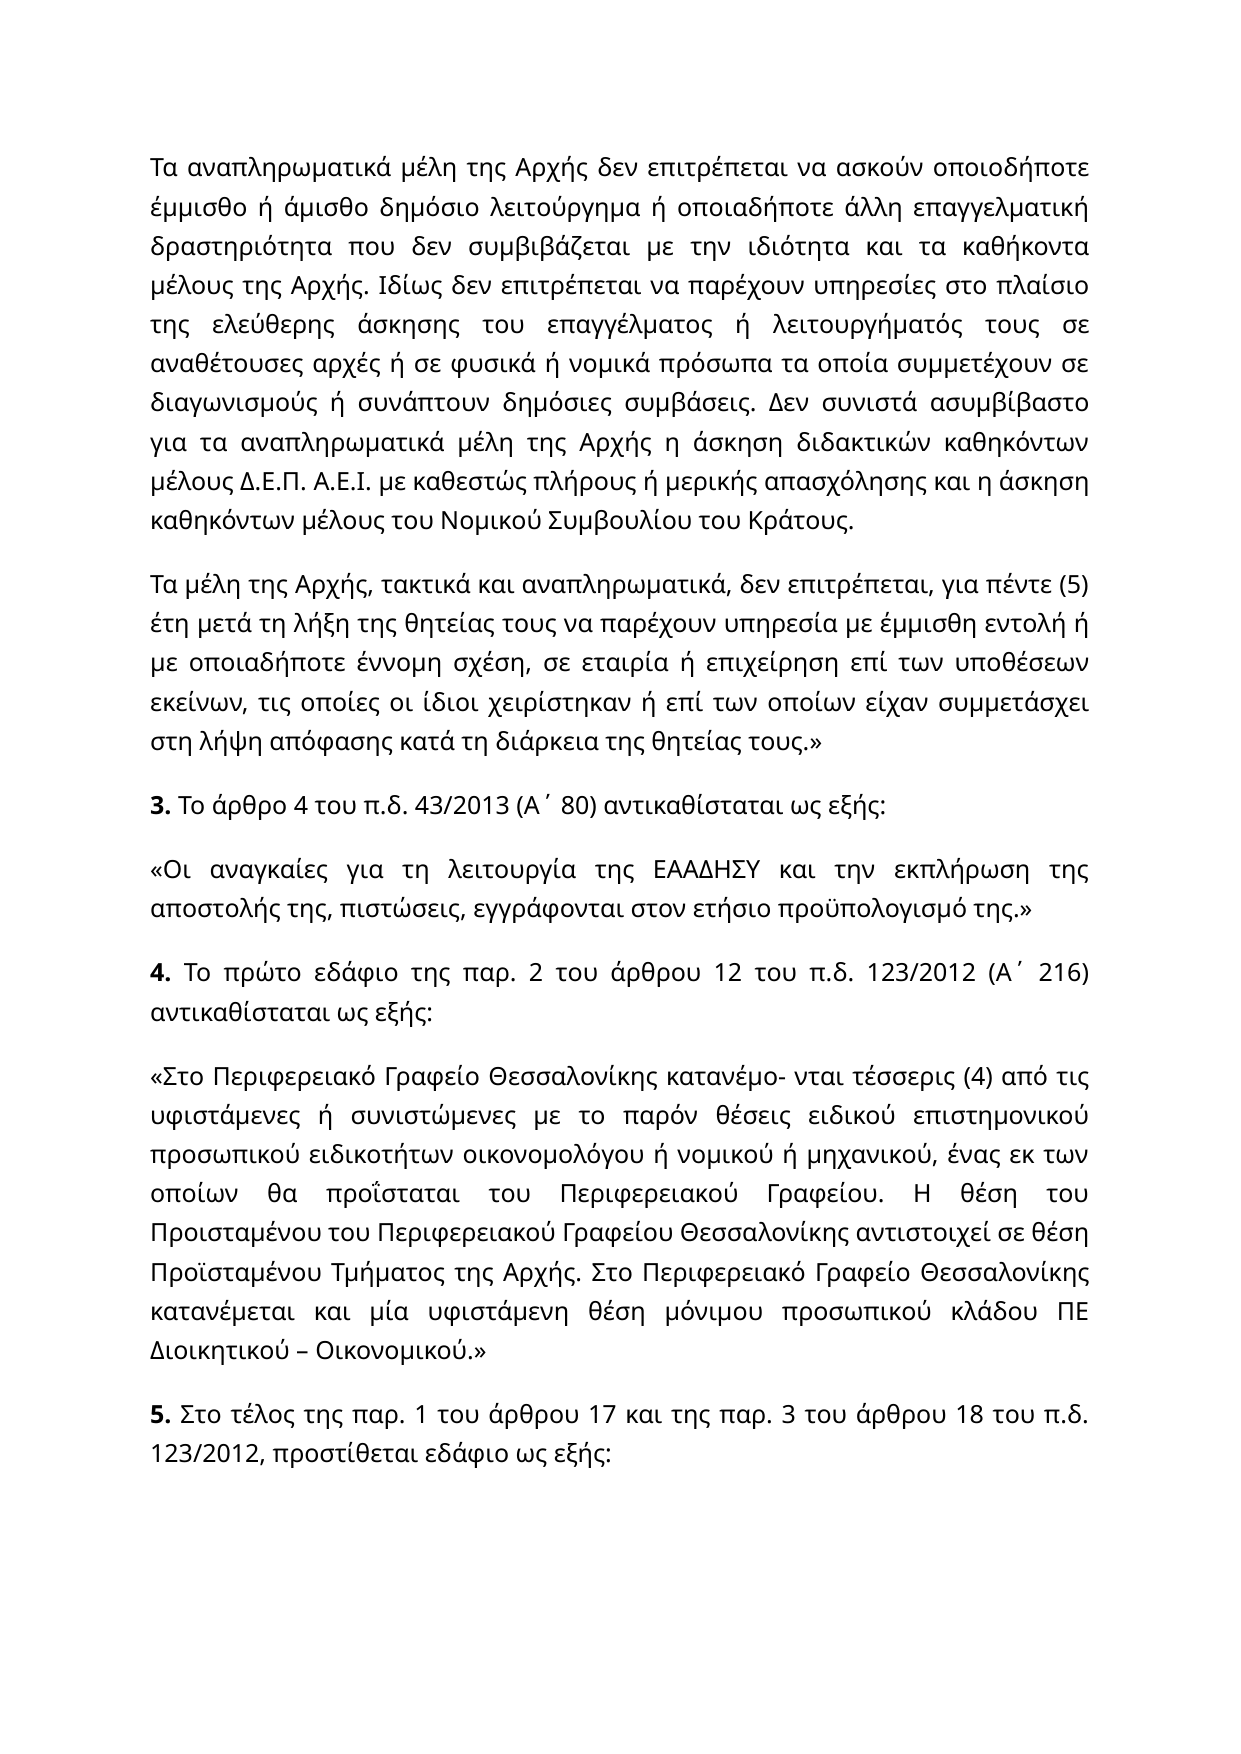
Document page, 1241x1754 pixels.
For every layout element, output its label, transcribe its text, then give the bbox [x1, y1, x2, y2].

text Τα αναπληρωματικά μέλη της Αρχής δεν επιτρέπεται να ασκούν οποιοδήποτε έμμισθο ή άμισθο δημόσιο λειτούργημα ή οποιαδήποτε άλλη επαγγελματική δραστηριότητα που δεν συμβιβάζεται με την ιδιότητα και τα καθήκοντα μέλους της Αρχής. Ιδίως δεν επιτρέπεται να παρέχουν υπηρεσίες στο πλαίσιο της ελεύθερης άσκησης του επαγγέλματος ή λειτουργήματός τους σε αναθέτουσες αρχές ή σε φυσικά ή νομικά πρόσωπα τα οποία συμμετέχουν σε διαγωνισμούς ή συνάπτουν δημόσιες συμβάσεις. Δεν συνιστά ασυμβίβαστο για τα αναπληρωματικά μέλη της Αρχής η άσκηση διδακτικών καθηκόντων μέλους Δ.Ε.Π. Α.Ε.Ι. με καθεστώς πλήρους ή μερικής απασχόλησης και η άσκηση καθηκόντων μέλους του Νομικού Συμβουλίου του Κράτους. [150, 150, 1090, 537]
text 5. Στο τέλος της παρ. 1 του άρθρου 17 και της παρ. 3 του άρθρου 18 του π.δ. 123/2012, προστίθεται εδάφιο ως εξής: [150, 1397, 1090, 1470]
text «Στο Περιφερειακό Γραφείο Θεσσαλονίκης κατανέμο- νται τέσσερις (4) από τις υφιστάμενες ή συνιστώμενες με το παρόν θέσεις ειδικού επιστημονικού προσωπικού ειδικοτήτων οικονομολόγου ή νομικού ή μηχανικού, ένας εκ των οποίων θα προΐσταται του Περιφερειακού Γραφείου. Η θέση του Προισταμένου του Περιφερειακού Γραφείου Θεσσαλονίκης αντιστοιχεί σε θέση Προϊσταμένου Τμήματος της Αρχής. Στο Περιφερειακό Γραφείο Θεσσαλονίκης κατανέμεται και μία υφιστάμενη θέση μόνιμου προσωπικού κλάδου ΠΕ Διοικητικού – Οικονομικού.» [150, 1058, 1090, 1367]
text «Οι αναγκαίες για τη λειτουργία της ΕΑΑΔΗΣΥ και την εκπλήρωση της αποστολής της, πιστώσεις, εγγράφονται στον ετήσιο προϋπολογισμό της.» [150, 852, 1090, 925]
text 3. Το άρθρο 4 του π.δ. 43/2013 (Α΄ 80) αντικαθίσταται ως εξής: [150, 787, 1090, 822]
text Τα μέλη της Αρχής, τακτικά και αναπληρωματικά, δεν επιτρέπεται, για πέντε (5) έτη μετά τη λήξη της θητείας τους να παρέχουν υπηρεσία με έμμισθη εντολή ή με οποιαδήποτε έννομη σχέση, σε εταιρία ή επιχείρηση επί των υποθέσεων εκείνων, τις οποίες οι ίδιοι χειρίστηκαν ή επί των οποίων είχαν συμμετάσχει στη λήψη απόφασης κατά τη διάρκεια της θητείας τους.» [150, 567, 1090, 757]
text 4. Το πρώτο εδάφιο της παρ. 2 του άρθρου 12 του π.δ. 123/2012 (Α΄ 216) αντικαθίσταται ως εξής: [150, 955, 1090, 1028]
